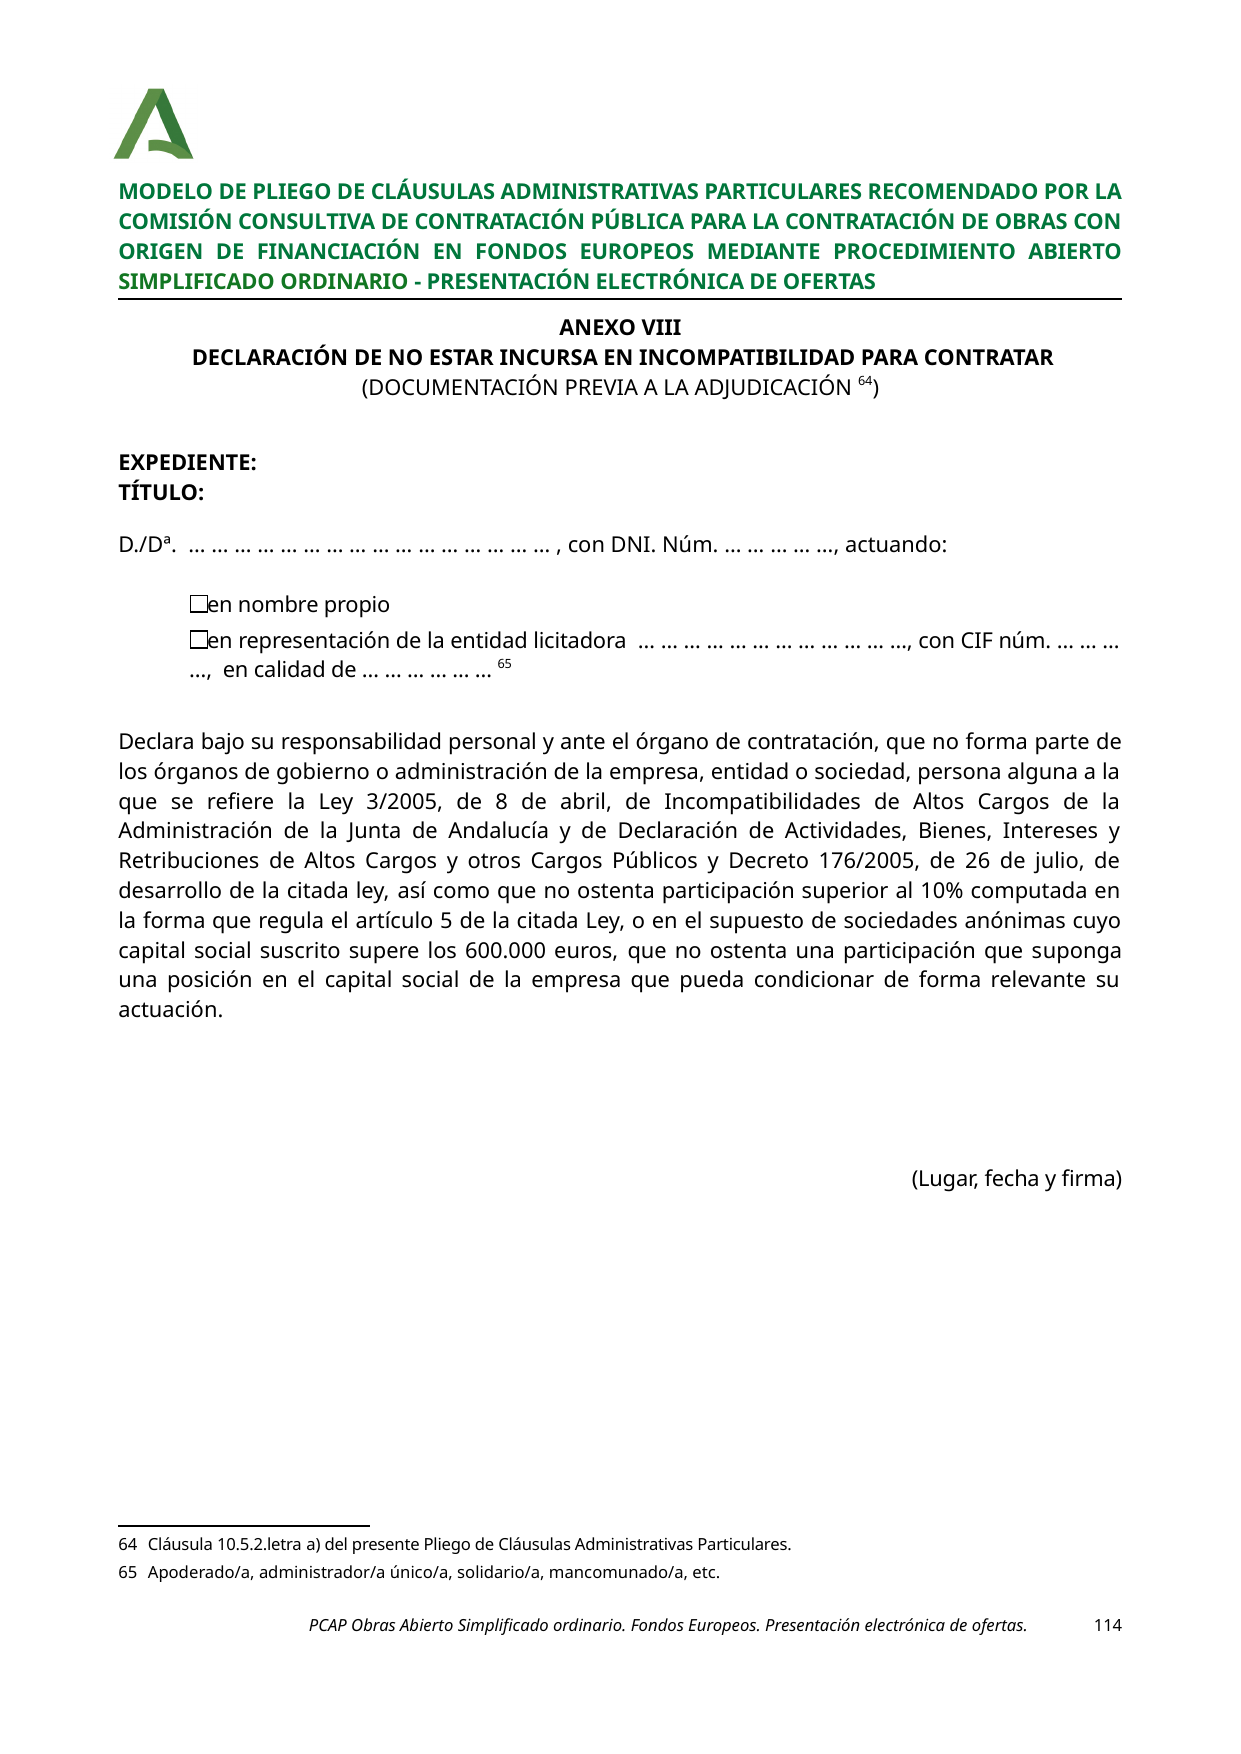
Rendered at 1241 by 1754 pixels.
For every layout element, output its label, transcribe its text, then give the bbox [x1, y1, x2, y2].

text ANEXO VIII [118, 312, 1122, 342]
text (Lugar, fecha y firma) [118, 1163, 1122, 1193]
text en representación de la entidad licitadora … … … … … … … … … … … …, con CIF núm. … … … …, en calidad de … … … … … … [189, 625, 1122, 684]
text EXPEDIENTE: [118, 447, 1122, 477]
text (DOCUMENTACIÓN PREVIA A LA ADJUDICACIÓN ) [118, 372, 1122, 402]
text D./Dª. … … … … … … … … … … … … … … … … , con DNI. Núm. … … … … …, actuando: [118, 529, 1122, 559]
text en nombre propio [189, 589, 1122, 619]
text MODELO DE PLIEGO DE CLÁUSULAS ADMINISTRATIVAS PARTICULARES RECOMENDADO POR LA COMISIÓN CONSULTIVA DE CONTRATACIÓN PÚBLICA PARA LA CONTRATACIÓN DE OBRAS CON ORIGEN DE FINANCIACIÓN EN FONDOS EUROPEOS MEDIANTE PROCEDIMIENTO ABIERTO SIMPLIFICADO ORDINARIO - PRESENTACIÓN ELECTRÓNICA DE OFERTAS [118, 176, 1122, 298]
text Declara bajo su responsabilidad personal y ante el órgano de contratación, que no forma parte de los órganos de gobierno o administración de la empresa, entidad o sociedad, persona alguna a la que se refiere la Ley 3/2005, de 8 de abril, de Incompatibilidades de Altos Cargos de la Administración de la Junta de Andalucía y de Declaración de Actividades, Bienes, Intereses y Retribuciones de Altos Cargos y otros Cargos Públicos y Decreto 176/2005, de 26 de julio, de desarrollo de la citada ley, así como que no ostenta participación superior al 10% computada en la forma que regula el artículo 5 de la citada Ley, o en el supuesto de sociedades anónimas cuyo capital social suscrito supere los 600.000 euros, que no ostenta una participación que suponga una posición en el capital social de la empresa que pueda condicionar de forma relevante su actuación. [118, 726, 1122, 1024]
text Cláusula 10.5.2.letra a) del presente Pliego de Cláusulas Administrativas Particulares. [118, 1532, 1122, 1555]
text TÍTULO: [118, 477, 1122, 507]
picture [109, 84, 198, 163]
text Apoderado/a, administrador/a único/a, solidario/a, mancomunado/a, etc. [118, 1561, 1122, 1584]
text DECLARACIÓN DE NO ESTAR INCURSA EN INCOMPATIBILIDAD PARA CONTRATAR [118, 342, 1122, 372]
